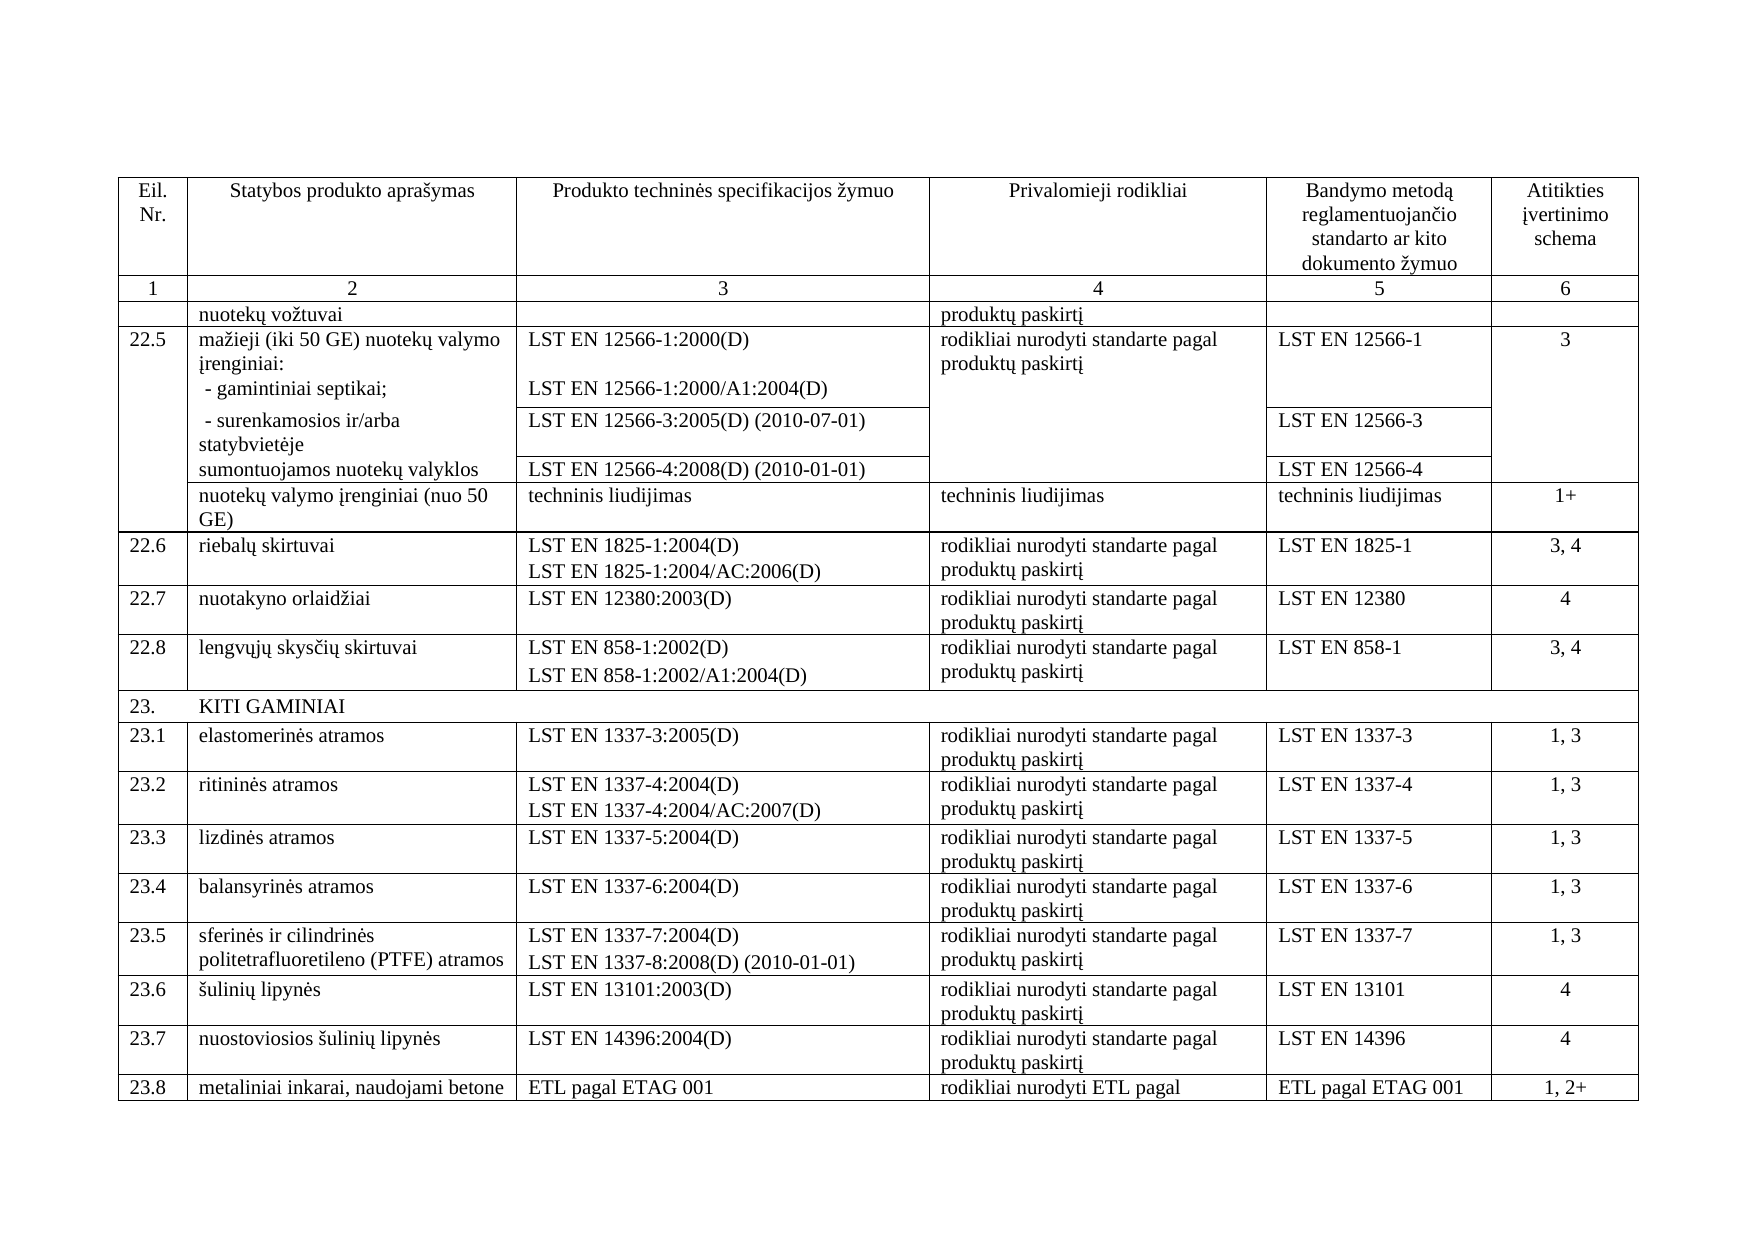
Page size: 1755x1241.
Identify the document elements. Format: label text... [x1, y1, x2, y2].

table_cell 1, 3 [1492, 825, 1638, 873]
table_cell 3, 4 [1492, 635, 1638, 690]
table_cell techninis liudijimas [517, 483, 929, 531]
table_cell nuotekų vožtuvai [188, 302, 516, 326]
table_cell 3 [1492, 327, 1638, 482]
table_cell 23.4 [119, 874, 187, 922]
table_cell 6 [1492, 276, 1638, 301]
table_cell 1, 3 [1492, 772, 1638, 824]
table_header Privalomieji rodikliai [930, 178, 1266, 274]
table_cell 23.1 [119, 723, 187, 771]
table_cell šulinių lipynės [188, 976, 516, 1024]
table_header Eil. Nr. [119, 178, 187, 274]
table_cell LST EN 1337-3 [1267, 723, 1491, 771]
table_cell nuotakyno orlaidžiai [188, 586, 516, 634]
table_cell LST EN 1337-3:2005(D) [517, 723, 929, 771]
table_cell [119, 302, 187, 326]
table_cell 4 [1492, 586, 1638, 634]
table_cell LST EN 1337-5:2004(D) [517, 825, 929, 873]
table_cell LST EN 1337-6 [1267, 874, 1491, 922]
table_cell rodikliai nurodyti standarte pagal produktų paskirtį [930, 533, 1266, 584]
table_cell LST EN 858-1:2002/A1:2004(D) [517, 662, 929, 690]
table_cell LST EN 12566-1 [1267, 327, 1491, 407]
table_cell LST EN 1337-5 [1267, 825, 1491, 873]
table_cell 1 [119, 276, 187, 301]
table_cell 3, 4 [1492, 533, 1638, 584]
table_cell 23.2 [119, 772, 187, 824]
table_cell 4 [1492, 1026, 1638, 1074]
table_cell LST EN 1337-6:2004(D) [517, 874, 929, 922]
table_cell metaliniai inkarai, naudojami betone [188, 1075, 516, 1100]
table_cell sferinės ir cilindrinės politetrafluoretileno (PTFE) atramos [188, 923, 516, 975]
table_cell rodikliai nurodyti standarte pagal produktų paskirtį [930, 635, 1266, 690]
table_cell LST EN 12566-1:2000/A1:2004(D) [517, 375, 929, 407]
table_cell elastomerinės atramos [188, 723, 516, 771]
table_cell rodikliai nurodyti standarte pagal produktų paskirtį [930, 586, 1266, 634]
table_cell 23.6 [119, 976, 187, 1024]
table_cell LST EN 12566-4 [1267, 457, 1491, 482]
table_cell [1492, 302, 1638, 326]
table_cell LST EN 858-1:2002(D) [517, 635, 929, 662]
table_cell 5 [1267, 276, 1491, 301]
table_cell riebalų skirtuvai [188, 533, 516, 584]
table_cell 23.7 [119, 1026, 187, 1074]
table_cell 23. [119, 691, 187, 722]
table_cell rodikliai nurodyti standarte pagal produktų paskirtį [930, 976, 1266, 1024]
table_cell 23.8 [119, 1075, 187, 1100]
table_cell 3 [517, 276, 929, 301]
table_cell ETL pagal ETAG 001 [1267, 1075, 1491, 1100]
table_cell 4 [930, 276, 1266, 301]
table_cell rodikliai nurodyti standarte pagal produktų paskirtį [930, 1026, 1266, 1074]
table_cell ritininės atramos [188, 772, 516, 824]
table_cell LST EN 12566-1:2000(D) [517, 327, 929, 375]
table_cell LST EN 1337-7:2004(D) [517, 923, 929, 949]
table_cell LST EN 1825-1 [1267, 533, 1491, 584]
table_cell LST EN 1337-4 [1267, 772, 1491, 824]
table_cell 2 [188, 276, 516, 301]
table_header Atitikties įvertinimo schema [1492, 178, 1638, 274]
table_cell nuostoviosios šulinių lipynės [188, 1026, 516, 1074]
table_cell LST EN 12380:2003(D) [517, 586, 929, 634]
table_cell rodikliai nurodyti standarte pagal produktų paskirtį [930, 772, 1266, 824]
table_cell 22.6 [119, 533, 187, 584]
table_header Bandymo metodą reglamentuojančio standarto ar kito dokumento žymuo [1267, 178, 1491, 274]
table_cell 4 [1492, 976, 1638, 1024]
table_cell LST EN 1825-1:2004(D) [517, 533, 929, 558]
table_cell LST EN 12566-4:2008(D) (2010-01-01) [517, 457, 929, 482]
table_cell 1, 3 [1492, 874, 1638, 922]
table_cell LST EN 1337-4:2004/AC:2007(D) [517, 798, 929, 824]
table_cell rodikliai nurodyti standarte pagal produktų paskirtį [930, 923, 1266, 975]
table_cell techninis liudijimas [1267, 483, 1491, 531]
table_cell ETL pagal ETAG 001 [517, 1075, 929, 1100]
table_cell - gamintiniai septikai; [188, 375, 516, 407]
table_cell rodikliai nurodyti standarte pagal produktų paskirtį [930, 874, 1266, 922]
table_cell rodikliai nurodyti standarte pagal produktų paskirtį [930, 723, 1266, 771]
table_header Produkto techninės specifikacijos žymuo [517, 178, 929, 274]
table_cell 1, 3 [1492, 723, 1638, 771]
table_cell KITI GAMINIAI [188, 691, 1638, 722]
table_cell 1, 2+ [1492, 1075, 1638, 1100]
table_cell mažieji (iki 50 GE) nuotekų valymo įrenginiai: [188, 327, 516, 375]
table_cell 22.5 [119, 327, 187, 531]
table_cell LST EN 858-1 [1267, 635, 1491, 690]
table_cell nuotekų valymo įrenginiai (nuo 50 GE) [188, 483, 516, 531]
table_cell [1267, 302, 1491, 326]
table_cell LST EN 1337-4:2004(D) [517, 772, 929, 797]
table_cell balansyrinės atramos [188, 874, 516, 922]
table_cell LST EN 14396 [1267, 1026, 1491, 1074]
table_cell LST EN 13101:2003(D) [517, 976, 929, 1024]
table_cell techninis liudijimas [930, 483, 1266, 531]
table_cell 1+ [1492, 483, 1638, 531]
table_cell LST EN 13101 [1267, 976, 1491, 1024]
table_cell LST EN 14396:2004(D) [517, 1026, 929, 1074]
table_cell 22.8 [119, 635, 187, 690]
table_cell LST EN 12566-3 [1267, 408, 1491, 456]
table_cell [517, 302, 929, 326]
table_cell 1, 3 [1492, 923, 1638, 975]
table_cell - surenkamosios ir/arba statybvietėje [188, 407, 516, 456]
table_cell lengvųjų skysčių skirtuvai [188, 635, 516, 690]
table_cell 23.5 [119, 923, 187, 975]
table_cell produktų paskirtį [930, 302, 1266, 326]
table_cell LST EN 1825-1:2004/AC:2006(D) [517, 558, 929, 584]
table_cell 23.3 [119, 825, 187, 873]
table_cell LST EN 12380 [1267, 586, 1491, 634]
table_cell sumontuojamos nuotekų valyklos [188, 456, 516, 482]
table_cell LST EN 12566-3:2005(D) (2010-07-01) [517, 408, 929, 456]
table_cell rodikliai nurodyti standarte pagal produktų paskirtį [930, 327, 1266, 482]
table_cell lizdinės atramos [188, 825, 516, 873]
table_cell 22.7 [119, 586, 187, 634]
table_cell LST EN 1337-8:2008(D) (2010-01-01) [517, 949, 929, 975]
table_cell LST EN 1337-7 [1267, 923, 1491, 975]
table_header Statybos produkto aprašymas [188, 178, 516, 274]
table_cell rodikliai nurodyti standarte pagal produktų paskirtį [930, 825, 1266, 873]
table_cell rodikliai nurodyti ETL pagal [930, 1075, 1266, 1100]
